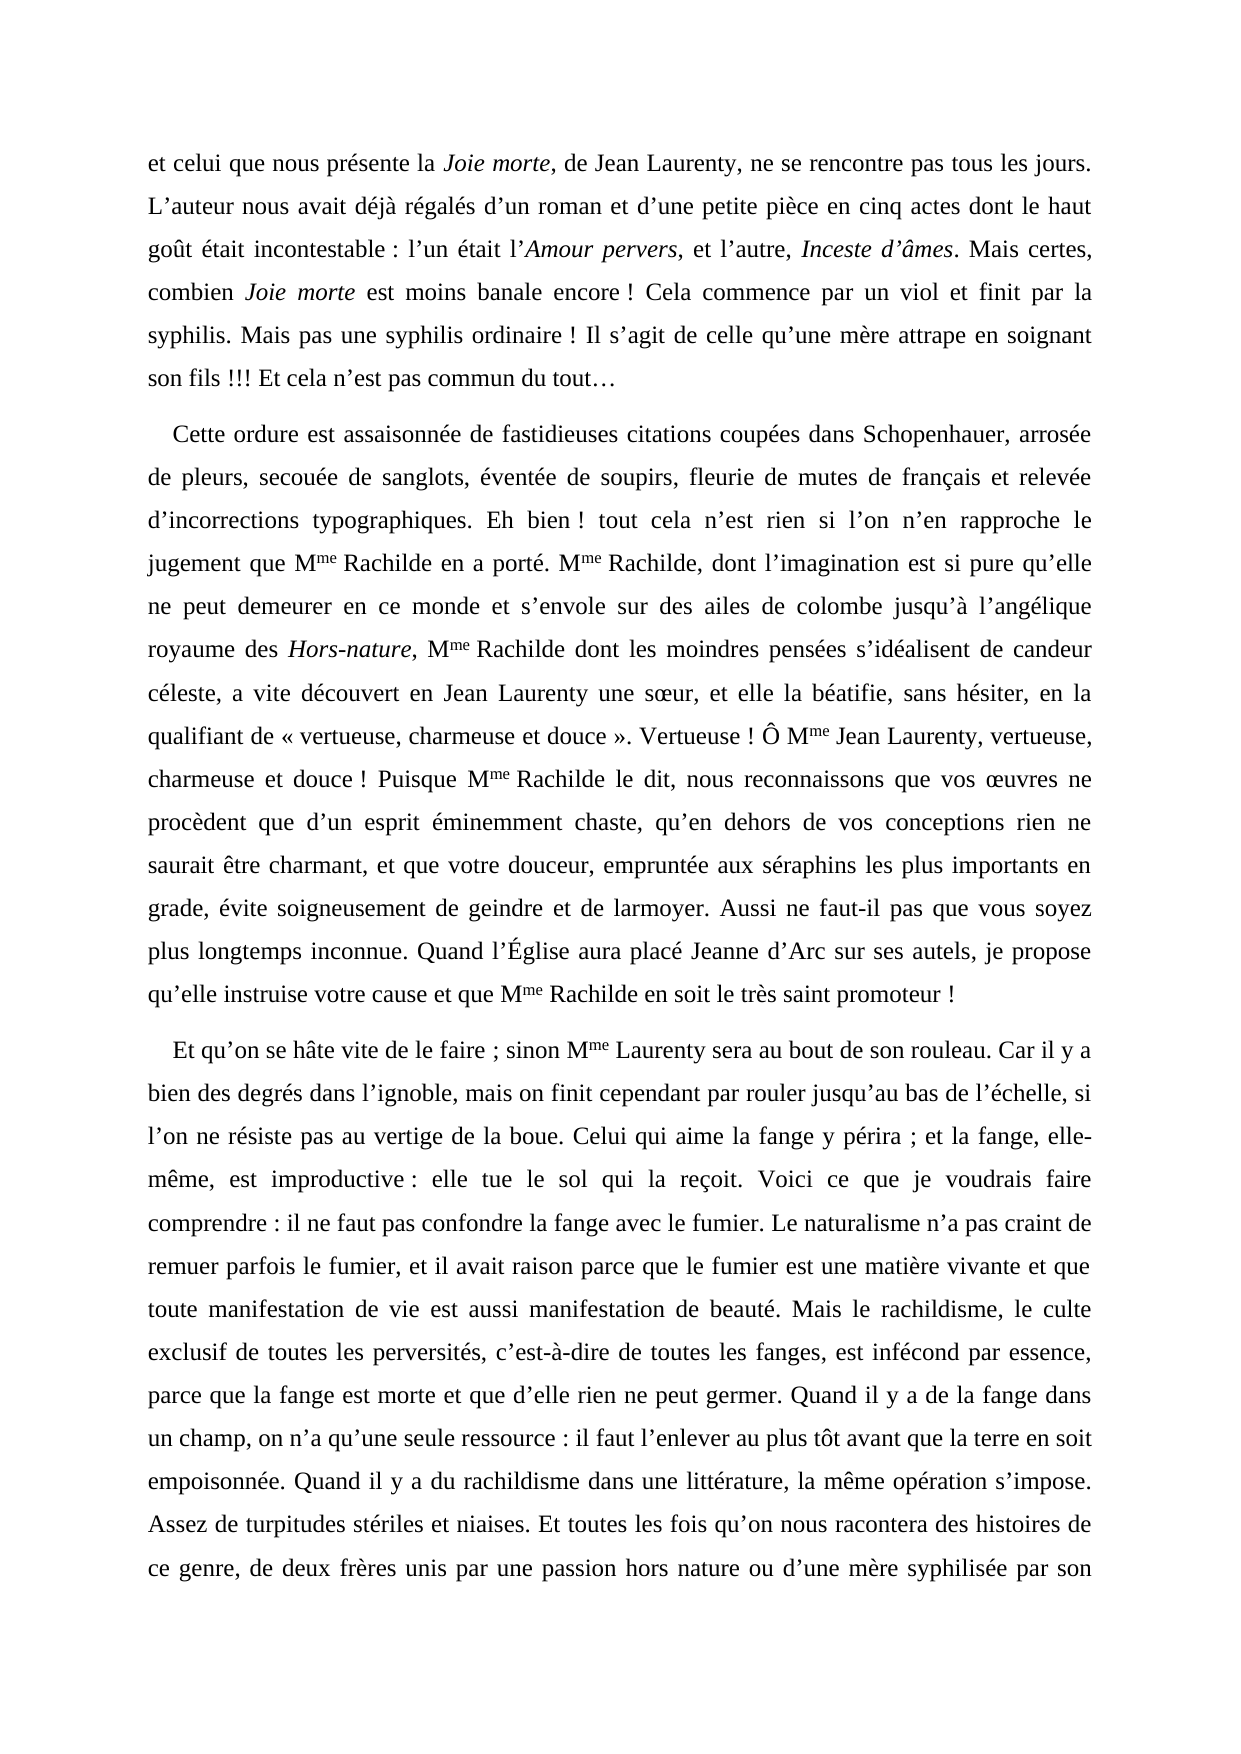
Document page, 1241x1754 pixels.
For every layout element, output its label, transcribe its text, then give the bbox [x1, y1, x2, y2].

text Cette ordure est assaisonnée de fastidieuses citations coupées dans Schopenhauer, arrosée de pleurs, secouée de sanglots, éventée de soupirs, fleurie de mutes de français et relevée d’incorrections typographiques. Eh bien ! tout cela n’est rien si l’on n’en rapproche le jugement que Mme Rachilde en a porté. Mme Rachilde, dont l’imagination est si pure qu’elle ne peut demeurer en ce monde et s’envole sur des ailes de colombe jusqu’à l’angélique royaume des Hors-nature, Mme Rachilde dont les moindres pensées s’idéalisent de candeur céleste, a vite découvert en Jean Laurenty une sœur, et elle la béatifie, sans hésiter, en la qualifiant de « vertueuse, charmeuse et douce ». Vertueuse ! Ô Mme Jean Laurenty, vertueuse, charmeuse et douce ! Puisque Mme Rachilde le dit, nous reconnaissons que vos œuvres ne procèdent que d’un esprit éminemment chaste, qu’en dehors de vos conceptions rien ne saurait être charmant, et que votre douceur, empruntée aux séraphins les plus importants en grade, évite soigneusement de geindre et de larmoyer. Aussi ne faut-il pas que vous soyez plus longtemps inconnue. Quand l’Église aura placé Jeanne d’Arc sur ses autels, je propose qu’elle instruise votre cause et que Mme Rachilde en soit le très saint promoteur ! [148, 419, 1093, 1008]
text et celui que nous présente la Joie morte, de Jean Laurenty, ne se rencontre pas tous les jours. L’auteur nous avait déjà régalés d’un roman et d’une petite pièce en cinq actes dont le haut goût était incontestable : l’un était l’Amour pervers, et l’autre, Inceste d’âmes. Mais certes, combien Joie morte est moins banale encore ! Cela commence par un viol et finit par la syphilis. Mais pas une syphilis ordinaire ! Il s’agit de celle qu’une mère attrape en soignant son fils !!! Et cela n’est pas commun du tout… [148, 148, 1093, 392]
text Et qu’on se hâte vite de le faire ; sinon Mme Laurenty sera au bout de son rouleau. Car il y a bien des degrés dans l’ignoble, mais on finit cependant par rouler jusqu’au bas de l’échelle, si l’on ne résiste pas au vertige de la boue. Celui qui aime la fange y périra ; et la fange, elle-même, est improductive : elle tue le sol qui la reçoit. Voici ce que je voudrais faire comprendre : il ne faut pas confondre la fange avec le fumier. Le naturalisme n’a pas craint de remuer parfois le fumier, et il avait raison parce que le fumier est une matière vivante et que toute manifestation de vie est aussi manifestation de beauté. Mais le rachildisme, le culte exclusif de toutes les perversités, c’est-à-dire de toutes les fanges, est infécond par essence, parce que la fange est morte et que d’elle rien ne peut germer. Quand il y a de la fange dans un champ, on n’a qu’une seule ressource : il faut l’enlever au plus tôt avant que la terre en soit empoisonnée. Quand il y a du rachildisme dans une littérature, la même opération s’impose. Assez de turpitudes stériles et niaises. Et toutes les fois qu’on nous racontera des histoires de ce genre, de deux frères unis par une passion hors nature ou d’une mère syphilisée par son [148, 1035, 1093, 1581]
